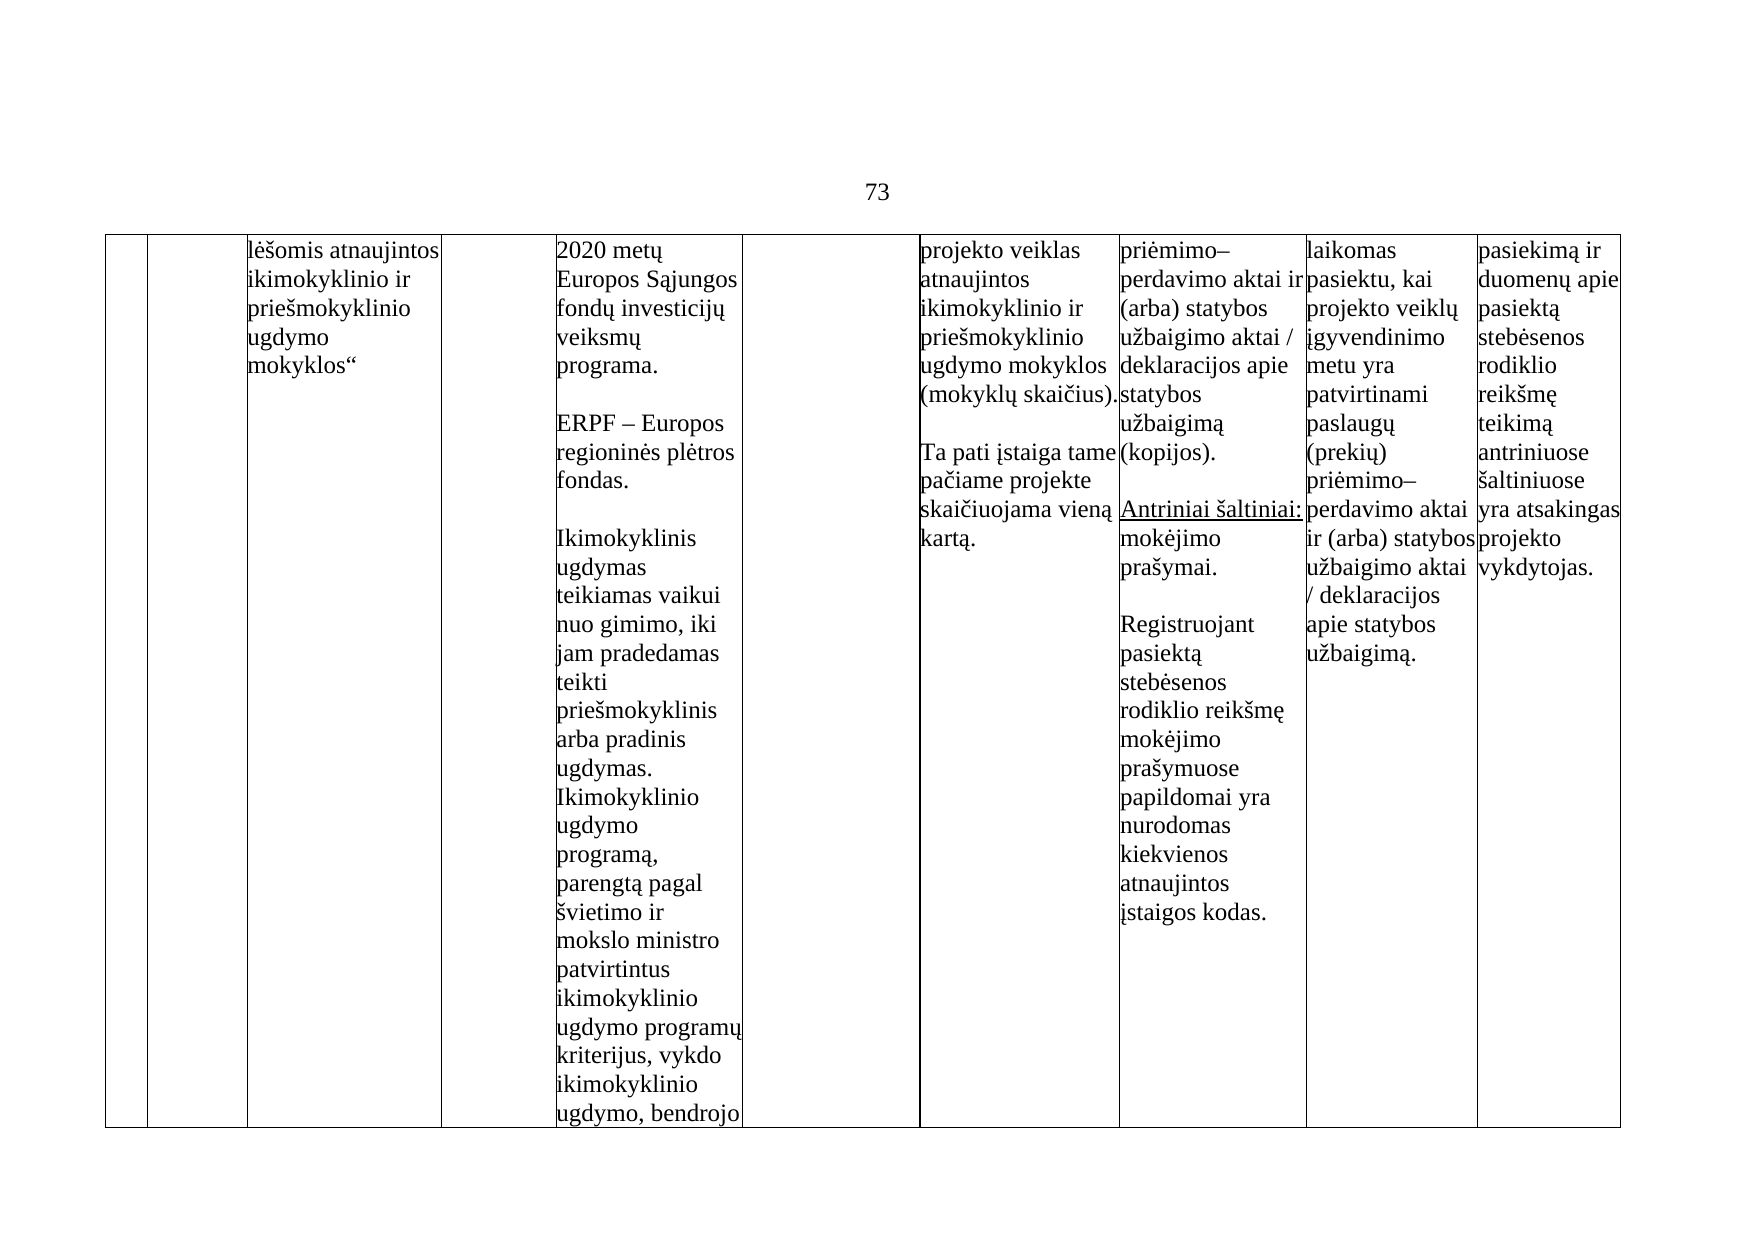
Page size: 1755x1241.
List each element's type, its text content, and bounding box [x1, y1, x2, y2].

table_cell laikomas pasiektu, kai projekto veiklų įgyvendinimo metu yra patvirtinami paslaugų (prekių) priėmimo–perdavimo aktai ir (arba) statybos užbaigimo aktai / deklaracijos apie statybos užbaigimą. [1307, 235, 1477, 1127]
table_cell 2020 metų Europos Sąjungos fondų investicijų veiksmų programa. ERPF – Europos regioninės plėtros fondas. Ikimokyklinis ugdymas teikiamas vaikui nuo gimimo, iki jam pradedamas teikti priešmokyklinis arba pradinis ugdymas. Ikimokyklinio ugdymo programą, parengtą pagal švietimo ir mokslo ministro patvirtintus ikimokyklinio ugdymo programų kriterijus, vykdo ikimokyklinio ugdymo, bendrojo [557, 235, 742, 1127]
table_cell lėšomis atnaujintos ikimokyklinio ir priešmokyklinio ugdymo mokyklos“ [248, 235, 441, 1127]
table_cell pasiekimą ir duomenų apie pasiektą stebėsenos rodiklio reikšmę teikimą antriniuose šaltiniuose yra atsakingas projekto vykdytojas. [1478, 235, 1620, 1127]
table_cell [442, 235, 556, 1127]
table_cell [148, 235, 247, 1127]
table_cell priėmimo–perdavimo aktai ir (arba) statybos užbaigimo aktai / deklaracijos apie statybos užbaigimą (kopijos). Antriniai šaltiniai: mokėjimo prašymai. Registruojant pasiektą stebėsenos rodiklio reikšmę mokėjimo prašymuose papildomai yra nurodomas kiekvienos atnaujintos įstaigos kodas. [1120, 235, 1306, 1127]
table_cell [106, 235, 147, 1127]
table_cell projekto veiklas atnaujintos ikimokyklinio ir priešmokyklinio ugdymo mokyklos (mokyklų skaičius). Ta pati įstaiga tame pačiame projekte skaičiuojama vieną kartą. [921, 235, 1119, 1127]
table_cell [743, 235, 919, 1127]
